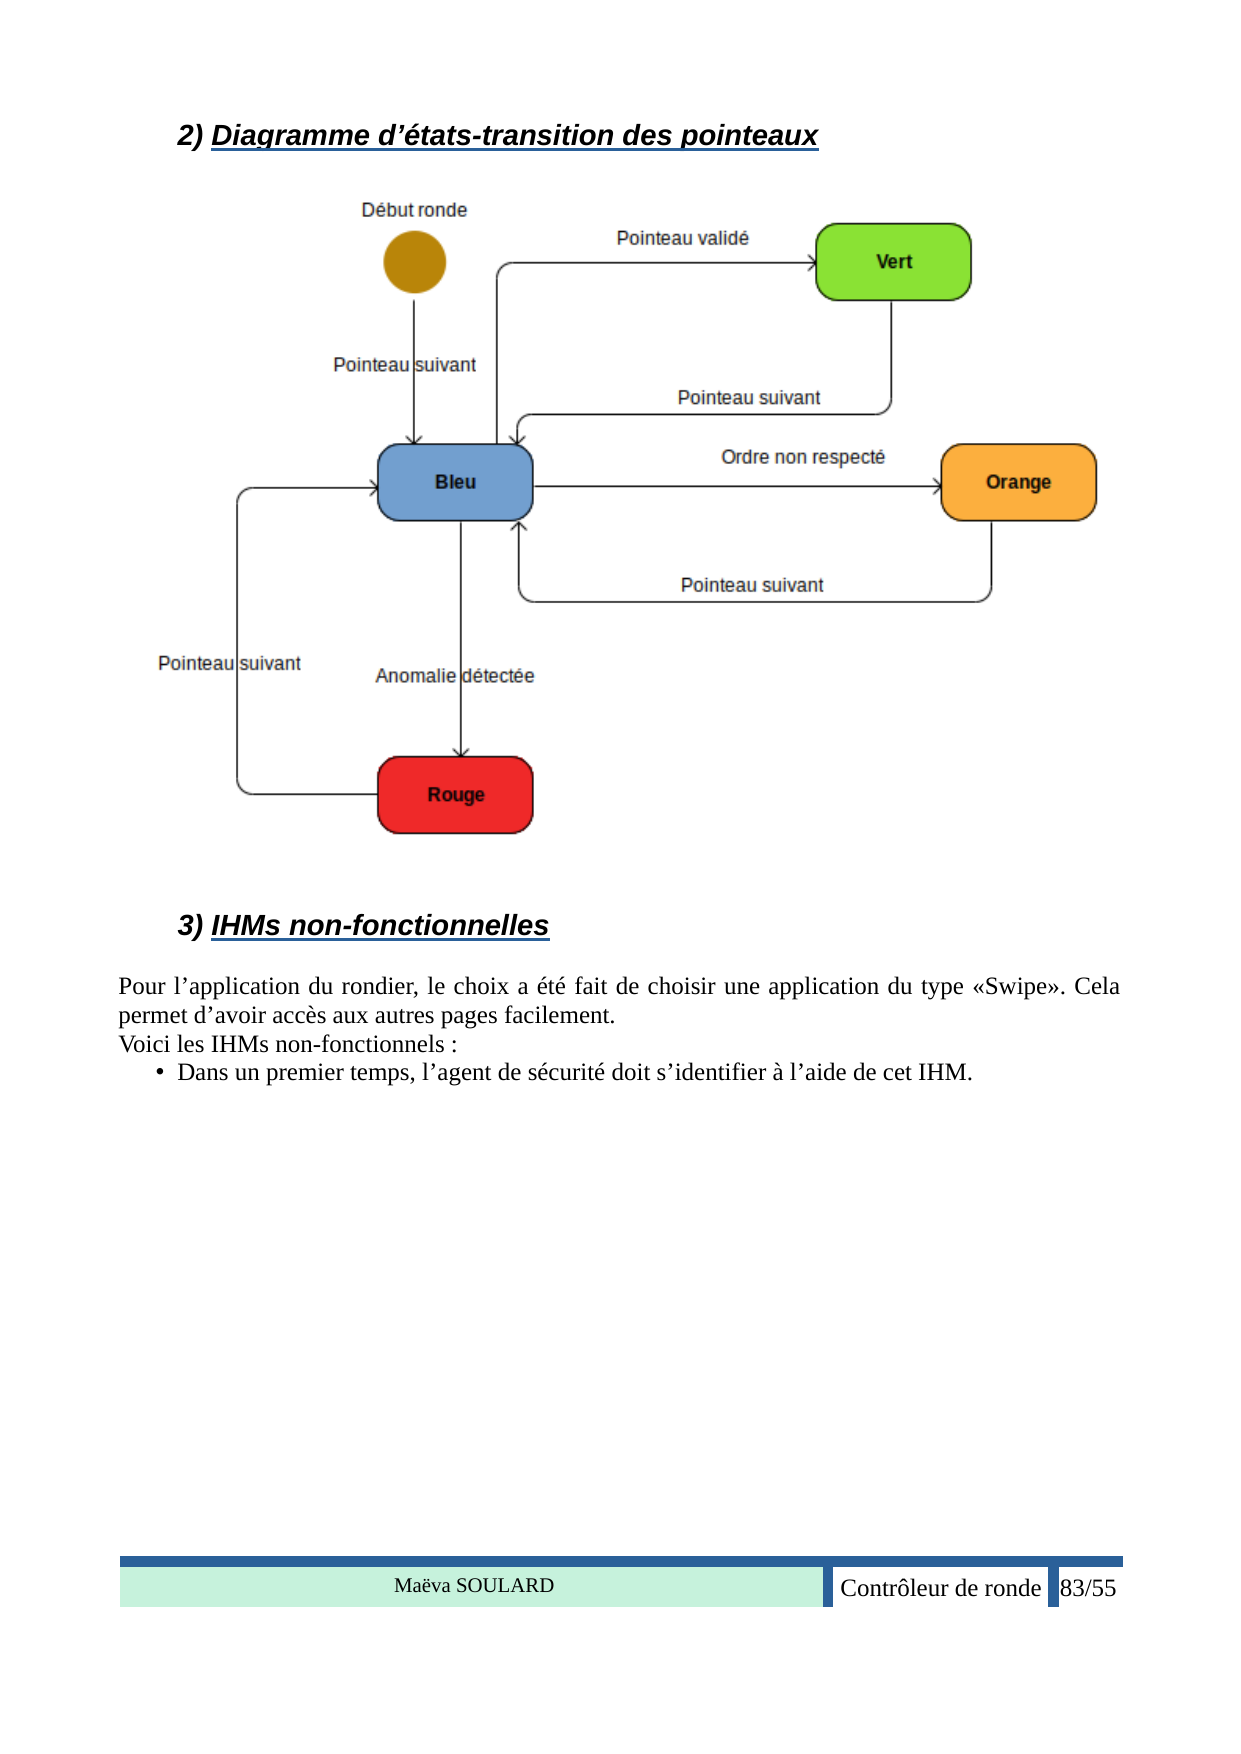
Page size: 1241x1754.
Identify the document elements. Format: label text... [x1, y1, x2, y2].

subtitle Diagramme d’états-transition des pointeaux [118, 118, 1122, 152]
list Dans un premier temps, l’agent de sécurité doit s’identifier à l’aide de cet IHM. [118, 1057, 1122, 1086]
text Voici les IHMs non-fonctionnels : [118, 1029, 1122, 1057]
picture [127, 181, 1113, 850]
subtitle IHMs non-fonctionnelles [118, 908, 1122, 942]
text Pour l’application du rondier, le choix a été fait de choisir une application du type «Swipe». Cela permet d’avoir accès aux autres pages facilement. [118, 971, 1122, 1029]
